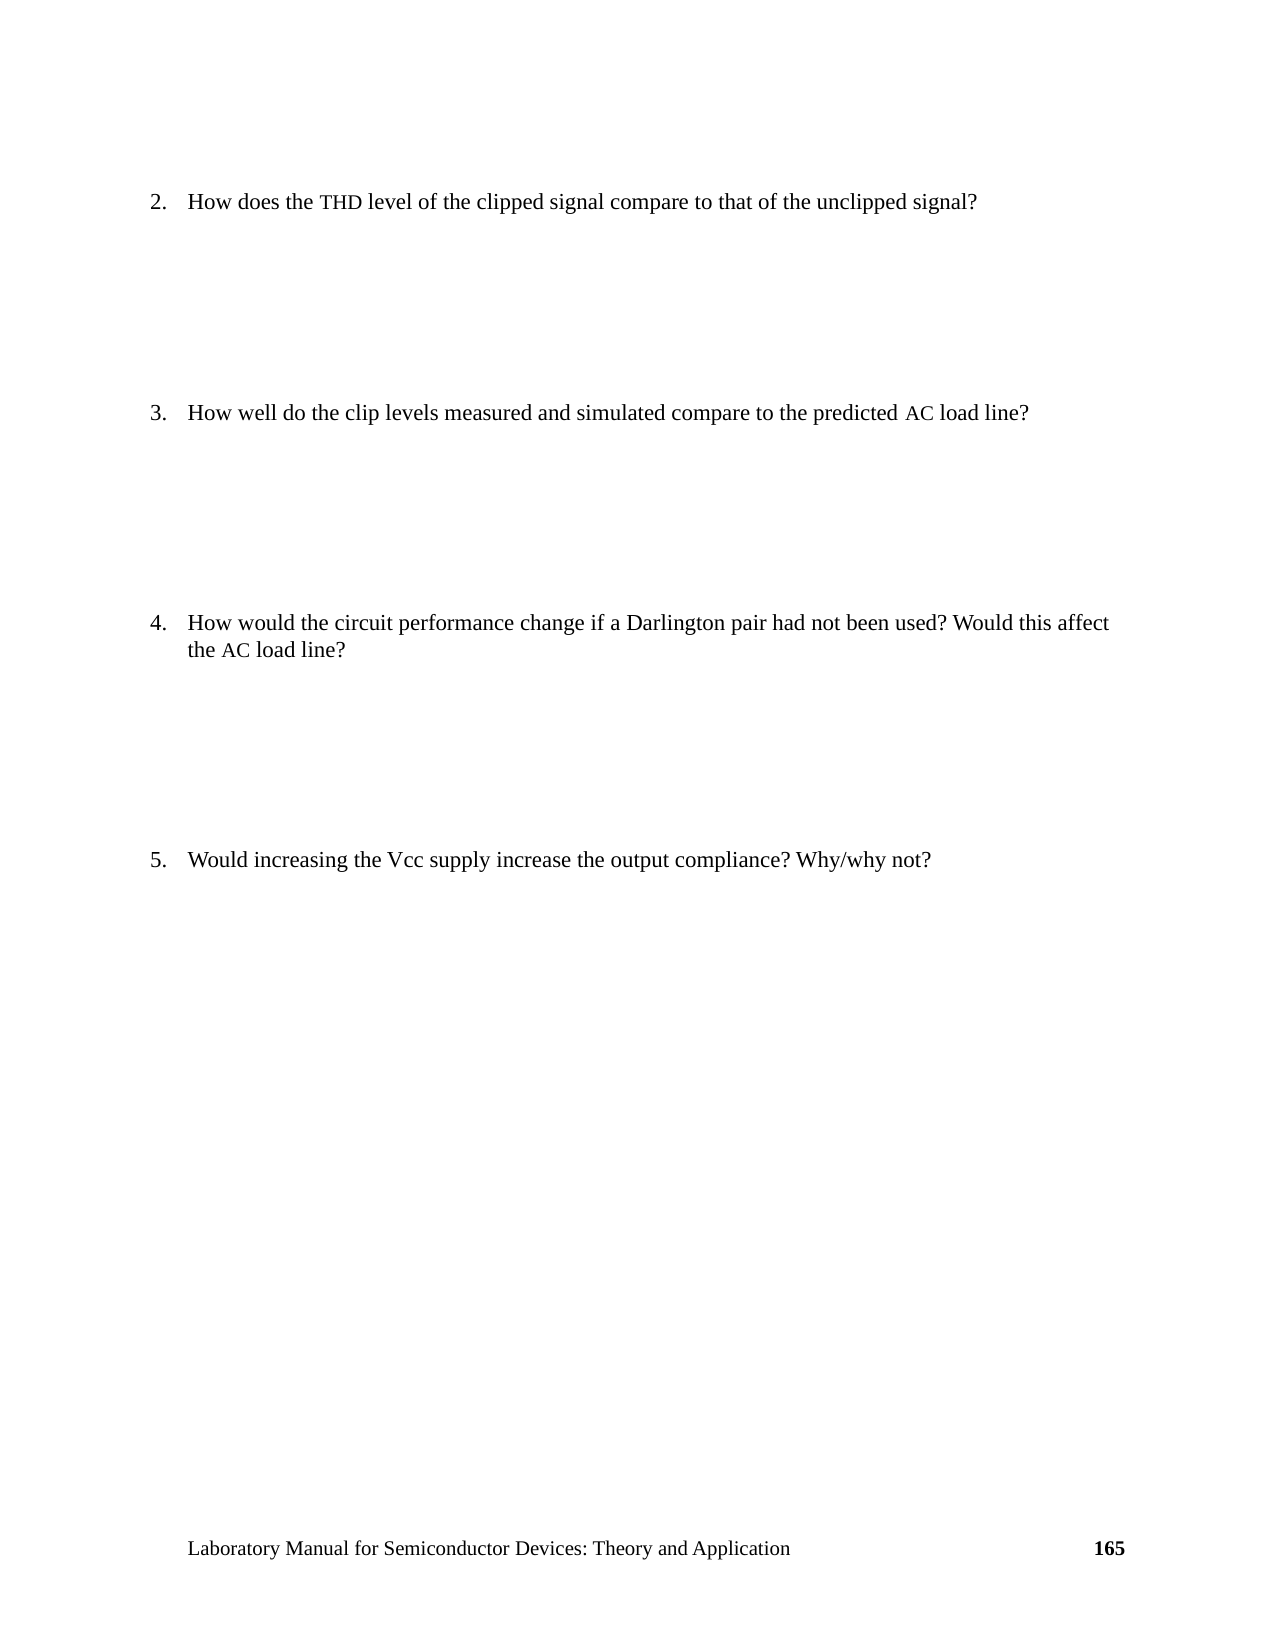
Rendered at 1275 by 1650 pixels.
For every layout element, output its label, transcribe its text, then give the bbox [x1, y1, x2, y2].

list How does the THD level of the clipped signal compare to that of the unclipped signal? [150, 188, 1125, 214]
list Would increasing the Vcc supply increase the output compliance? Why/why not? [150, 847, 1125, 873]
list How would the circuit performance change if a Darlington pair had not been used? Would this affect the AC load line? [150, 609, 1125, 662]
list How well do the clip levels measured and simulated compare to the predicted AC load line? [150, 398, 1125, 425]
